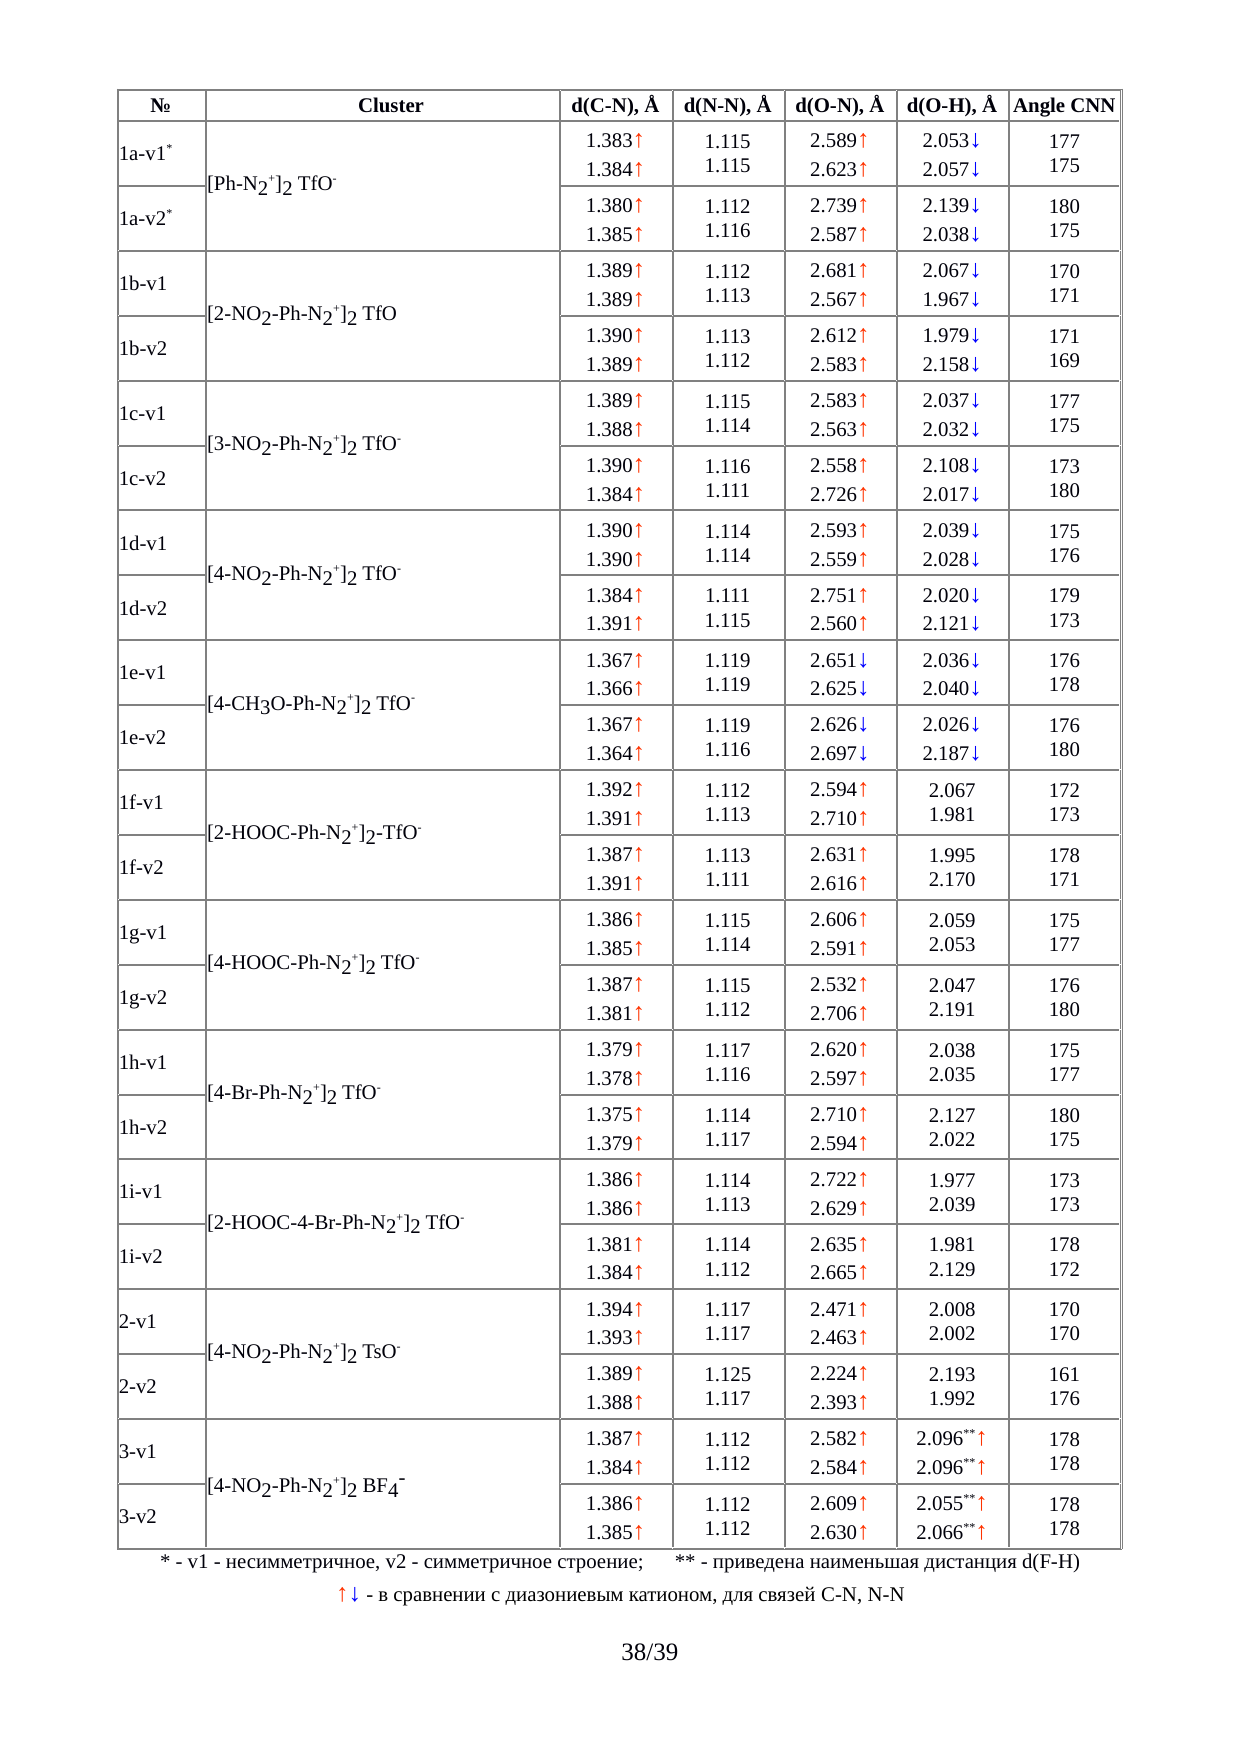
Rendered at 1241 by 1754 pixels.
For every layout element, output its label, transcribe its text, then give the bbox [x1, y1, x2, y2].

table_cell 1.112 1.113 [674, 771, 784, 834]
table_cell 173 180 [1010, 445, 1120, 509]
table_cell 2.036↓ 2.040↓ [898, 641, 1008, 704]
table_cell 1.114 1.114 [674, 511, 784, 574]
table_cell 1.387↑ 1.381↑ [561, 966, 672, 1028]
table_cell 1.384↑ 1.391↑ [561, 576, 672, 639]
table_cell 170 170 [1010, 1288, 1120, 1353]
table_cell 1.977 2.039 [898, 1160, 1008, 1223]
table_cell 177 175 [1010, 380, 1120, 444]
table_cell [4-CH3O-Ph-N2+]2 TfO- [207, 641, 559, 769]
table_cell 1.375↑ 1.379↑ [561, 1096, 672, 1158]
table_cell 1.113 1.111 [674, 836, 784, 899]
table_cell 1f-v1 [119, 771, 205, 834]
table_cell 2.594↑ 2.710↑ [786, 771, 896, 834]
table_header d(N-N), Å [674, 91, 784, 120]
table_cell 1d-v2 [119, 576, 205, 639]
table_cell [3-NO2-Ph-N2+]2 TfO- [207, 382, 559, 509]
table_cell 1c-v1 [119, 382, 205, 444]
table_cell 1.116 1.111 [674, 447, 784, 509]
table_cell 2.047 2.191 [898, 966, 1008, 1028]
table_cell 1.981 2.129 [898, 1225, 1008, 1288]
table_cell 2-v2 [119, 1355, 205, 1418]
table_cell 2.026↓ 2.187↓ [898, 706, 1008, 769]
table_cell 2.055**↑ 2.066**↑ [897, 1485, 1009, 1548]
table_cell 1c-v2 [119, 447, 205, 509]
table_cell 2.710↑ 2.594↑ [786, 1096, 896, 1158]
table_cell 2.008 2.002 [898, 1290, 1008, 1353]
table_cell 2.651↓ 2.625↓ [786, 641, 896, 704]
table_cell 1h-v2 [119, 1096, 205, 1158]
table_cell 1.125 1.117 [674, 1355, 784, 1418]
table_cell 1.386↑ 1.386↑ [561, 1160, 672, 1223]
table_cell 2.059 2.053 [898, 901, 1008, 964]
table_cell 2.139↓ 2.038↓ [898, 187, 1008, 250]
table_cell 2.471↑ 2.463↑ [786, 1290, 896, 1353]
table_cell 2-v1 [119, 1290, 205, 1353]
table_cell 1.367↑ 1.364↑ [561, 706, 672, 769]
table_cell 178 178 [1010, 1418, 1120, 1483]
table_cell 2.593↑ 2.559↑ [786, 511, 896, 574]
table_cell 171 169 [1010, 315, 1120, 379]
table_cell 1h-v1 [119, 1031, 205, 1093]
table_cell 1i-v2 [119, 1225, 205, 1288]
table_cell 180 175 [1010, 185, 1120, 250]
table_cell 1.119 1.116 [674, 706, 784, 769]
table_cell 1a-v1* [119, 122, 205, 185]
table_cell 1.387↑ 1.384↑ [561, 1420, 672, 1483]
table_cell 2.067 1.981 [898, 771, 1008, 834]
table_cell 1.390↑ 1.390↑ [561, 511, 672, 574]
table_cell 1.114 1.113 [674, 1160, 784, 1223]
table_cell 2.038 2.035 [898, 1031, 1008, 1093]
table_cell 2.108↓ 2.017↓ [898, 447, 1008, 509]
table_cell 2.558↑ 2.726↑ [786, 447, 896, 509]
table_cell 1.111 1.115 [674, 576, 784, 639]
table_cell 1b-v2 [119, 317, 205, 379]
table_cell 1.995 2.170 [898, 836, 1008, 899]
table_cell [Ph-N2+]2 TfO- [207, 122, 559, 250]
table_cell 1e-v1 [119, 641, 205, 704]
table_cell 176 180 [1010, 704, 1120, 769]
table_cell 2.053↓ 2.057↓ [898, 122, 1008, 185]
table_cell 1.115 1.114 [674, 901, 784, 964]
table_cell [4-Br-Ph-N2+]2 TfO- [207, 1031, 559, 1158]
table_cell 3-v2 [119, 1485, 206, 1548]
table_cell 1f-v2 [119, 836, 205, 899]
table_cell 179 173 [1010, 574, 1120, 639]
table_cell 2.612↑ 2.583↑ [786, 317, 896, 379]
table_cell 1g-v1 [119, 901, 205, 964]
table_cell 2.582↑ 2.584↑ [786, 1420, 896, 1483]
table_cell [4-NO2-Ph-N2+]2 TfO- [207, 511, 559, 639]
table_cell 1.390↑ 1.384↑ [561, 447, 672, 509]
table_cell 2.037↓ 2.032↓ [898, 382, 1008, 444]
table_cell 1.115 1.115 [674, 122, 784, 185]
table_cell 175 177 [1010, 1029, 1120, 1093]
table_cell 1.112 1.112 [674, 1420, 784, 1483]
table_cell 1g-v2 [119, 966, 205, 1028]
table_cell 176 180 [1010, 964, 1120, 1028]
table_cell 1.380↑ 1.385↑ [561, 187, 672, 250]
table_cell 1a-v2* [119, 187, 205, 250]
table_cell 177 175 [1010, 120, 1120, 185]
table_cell 1.112 1.112 [672, 1485, 784, 1548]
table_cell 175 176 [1010, 509, 1120, 574]
table_header d(C-N), Å [561, 91, 672, 120]
table_cell 1.389↑ 1.388↑ [561, 1355, 672, 1418]
table_cell 178 178 [1009, 1483, 1120, 1548]
table_cell 1.389↑ 1.389↑ [561, 252, 672, 315]
table_cell 2.193 1.992 [898, 1355, 1008, 1418]
table_cell 1.112 1.113 [674, 252, 784, 315]
table_cell [4-NO2-Ph-N2+]2 TsO- [207, 1290, 559, 1418]
table_cell 1.367↑ 1.366↑ [561, 641, 672, 704]
table_cell 170 171 [1010, 250, 1120, 315]
table_cell 1.394↑ 1.393↑ [561, 1290, 672, 1353]
table_cell 180 175 [1010, 1094, 1120, 1158]
table_cell 178 171 [1010, 834, 1121, 899]
table_cell 2.583↑ 2.563↑ [786, 382, 896, 444]
table_cell 1i-v1 [119, 1160, 205, 1223]
table_cell 172 173 [1010, 769, 1121, 834]
table_cell [2-HOOC-Ph-N2+]2-TfO- [207, 771, 559, 899]
table_cell [4-HOOC-Ph-N2+]2 TfO- [207, 901, 559, 1028]
table_cell 1.381↑ 1.384↑ [561, 1225, 672, 1288]
table_cell 1.114 1.112 [674, 1225, 784, 1288]
table_cell 178 172 [1010, 1223, 1120, 1288]
table_cell [4-NO2-Ph-N2+]2 BF4- [206, 1420, 560, 1548]
table_cell [2-NO2-Ph-N2+]2 TfO [207, 252, 559, 379]
table_cell 1.113 1.112 [674, 317, 784, 379]
table_cell 175 177 [1010, 899, 1120, 964]
table_cell 2.620↑ 2.597↑ [786, 1031, 896, 1093]
table_cell 1.115 1.114 [674, 382, 784, 444]
table_cell 1.386↑ 1.385↑ [560, 1485, 672, 1548]
table_header d(O-H), Å [898, 91, 1008, 120]
table_cell 2.589↑ 2.623↑ [786, 122, 896, 185]
table_header № [119, 91, 205, 120]
table_cell 1.386↑ 1.385↑ [561, 901, 672, 964]
text ↑↓ - в сравнении с диазониевым катионом, для связей C-N, N-N [118, 1578, 1122, 1607]
table_cell 1.117 1.117 [674, 1290, 784, 1353]
table_cell 2.606↑ 2.591↑ [786, 901, 896, 964]
table_cell 1.387↑ 1.391↑ [561, 836, 672, 899]
table_cell 2.626↓ 2.697↓ [786, 706, 896, 769]
table_cell [2-HOOC-4-Br-Ph-N2+]2 TfO- [207, 1160, 559, 1288]
table_cell 2.096**↑ 2.096**↑ [898, 1420, 1008, 1483]
table_cell 2.609↑ 2.630↑ [785, 1485, 897, 1548]
table_cell 1.119 1.119 [674, 641, 784, 704]
table_cell 2.635↑ 2.665↑ [786, 1225, 896, 1288]
table_cell 2.631↑ 2.616↑ [786, 836, 896, 899]
table_cell 2.532↑ 2.706↑ [786, 966, 896, 1028]
table_cell 2.722↑ 2.629↑ [786, 1160, 896, 1223]
table_cell 2.681↑ 2.567↑ [786, 252, 896, 315]
table_cell 1.979↓ 2.158↓ [898, 317, 1008, 379]
table_cell 1.392↑ 1.391↑ [561, 771, 672, 834]
table_cell 176 178 [1010, 639, 1120, 704]
table_cell 1.383↑ 1.384↑ [561, 122, 672, 185]
table_cell 2.127 2.022 [898, 1096, 1008, 1158]
table_cell 1.389↑ 1.388↑ [561, 382, 672, 444]
table_cell 2.067↓ 1.967↓ [898, 252, 1008, 315]
table_cell 1.390↑ 1.389↑ [561, 317, 672, 379]
text * - v1 - несимметричное, v2 - симметричное строение; ** - приведена наименьшая дистанция d(F-H) [118, 1550, 1122, 1573]
table_cell 1d-v1 [119, 511, 205, 574]
table_cell 161 176 [1010, 1353, 1120, 1418]
table_cell 2.739↑ 2.587↑ [786, 187, 896, 250]
table_cell 1.114 1.117 [674, 1096, 784, 1158]
table_cell 2.020↓ 2.121↓ [898, 576, 1008, 639]
table_cell 2.039↓ 2.028↓ [898, 511, 1008, 574]
table_cell 1.379↑ 1.378↑ [561, 1031, 672, 1093]
table_cell 2.224↑ 2.393↑ [786, 1355, 896, 1418]
table_cell 1.115 1.112 [674, 966, 784, 1028]
table_header d(O-N), Å [786, 91, 896, 120]
table_cell 3-v1 [119, 1420, 205, 1483]
table_cell 1b-v1 [119, 252, 205, 315]
table_cell 173 173 [1010, 1158, 1120, 1223]
table_cell 1.112 1.116 [674, 187, 784, 250]
table_cell 1.117 1.116 [674, 1031, 784, 1093]
table_cell 1e-v2 [119, 706, 205, 769]
table_cell 2.751↑ 2.560↑ [786, 576, 896, 639]
table_header Angle CNN [1010, 91, 1120, 120]
table_header Cluster [207, 91, 559, 120]
